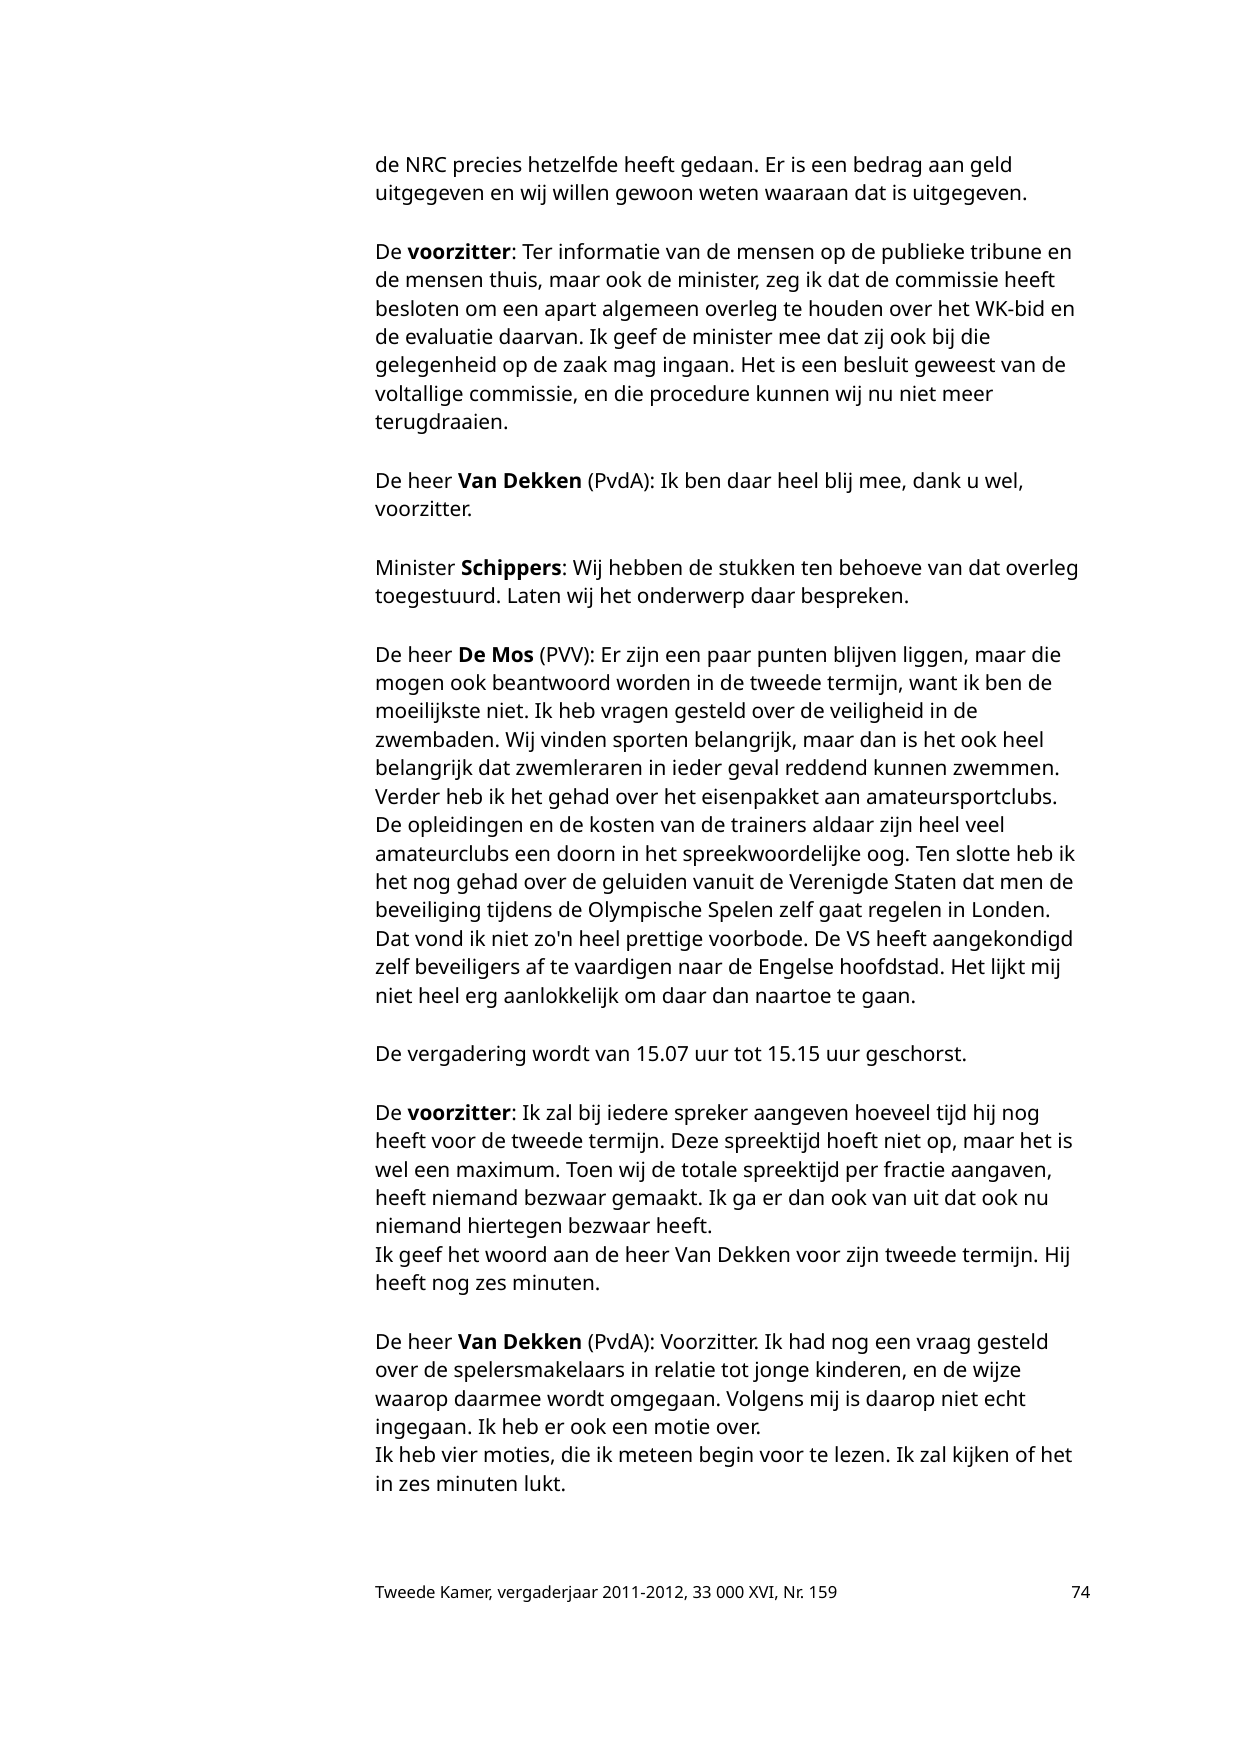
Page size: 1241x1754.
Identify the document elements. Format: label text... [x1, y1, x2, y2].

text De vergadering wordt van 15.07 uur tot 15.15 uur geschorst. [375, 1039, 1090, 1068]
text De heer Van Dekken (PvdA): Voorzitter. Ik had nog een vraag gesteld over de spelersmakelaars in relatie tot jonge kinderen, en de wijze waarop daarmee wordt omgegaan. Volgens mij is daarop niet echt ingegaan. Ik heb er ook een motie over. [375, 1327, 1090, 1441]
text de NRC precies hetzelfde heeft gedaan. Er is een bedrag aan geld uitgegeven en wij willen gewoon weten waaraan dat is uitgegeven. [375, 150, 1090, 207]
text De voorzitter: Ter informatie van de mensen op de publieke tribune en de mensen thuis, maar ook de minister, zeg ik dat de commissie heeft besloten om een apart algemeen overleg te houden over het WK-bid en de evaluatie daarvan. Ik geef de minister mee dat zij ook bij die gelegenheid op de zaak mag ingaan. Het is een besluit geweest van de voltallige commissie, en die procedure kunnen wij nu niet meer terugdraaien. [375, 237, 1090, 436]
text Ik geef het woord aan de heer Van Dekken voor zijn tweede termijn. Hij heeft nog zes minuten. [375, 1240, 1090, 1297]
text De heer De Mos (PVV): Er zijn een paar punten blijven liggen, maar die mogen ook beantwoord worden in de tweede termijn, want ik ben de moeilijkste niet. Ik heb vragen gesteld over de veiligheid in de zwembaden. Wij vinden sporten belangrijk, maar dan is het ook heel belangrijk dat zwemleraren in ieder geval reddend kunnen zwemmen. Verder heb ik het gehad over het eisenpakket aan amateursportclubs. De opleidingen en de kosten van de trainers aldaar zijn heel veel amateurclubs een doorn in het spreekwoordelijke oog. Ten slotte heb ik het nog gehad over de geluiden vanuit de Verenigde Staten dat men de beveiliging tijdens de Olympische Spelen zelf gaat regelen in Londen. Dat vond ik niet zo'n heel prettige voorbode. De VS heeft aangekondigd zelf beveiligers af te vaardigen naar de Engelse hoofdstad. Het lijkt mij niet heel erg aanlokkelijk om daar dan naartoe te gaan. [375, 640, 1090, 1009]
text De voorzitter: Ik zal bij iedere spreker aangeven hoeveel tijd hij nog heeft voor de tweede termijn. Deze spreektijd hoeft niet op, maar het is wel een maximum. Toen wij de totale spreektijd per fractie aangaven, heeft niemand bezwaar gemaakt. Ik ga er dan ook van uit dat ook nu niemand hiertegen bezwaar heeft. [375, 1098, 1090, 1240]
text De heer Van Dekken (PvdA): Ik ben daar heel blij mee, dank u wel, voorzitter. [375, 466, 1090, 523]
text Minister Schippers: Wij hebben de stukken ten behoeve van dat overleg toegestuurd. Laten wij het onderwerp daar bespreken. [375, 553, 1090, 610]
text Ik heb vier moties, die ik meteen begin voor te lezen. Ik zal kijken of het in zes minuten lukt. [375, 1441, 1090, 1497]
